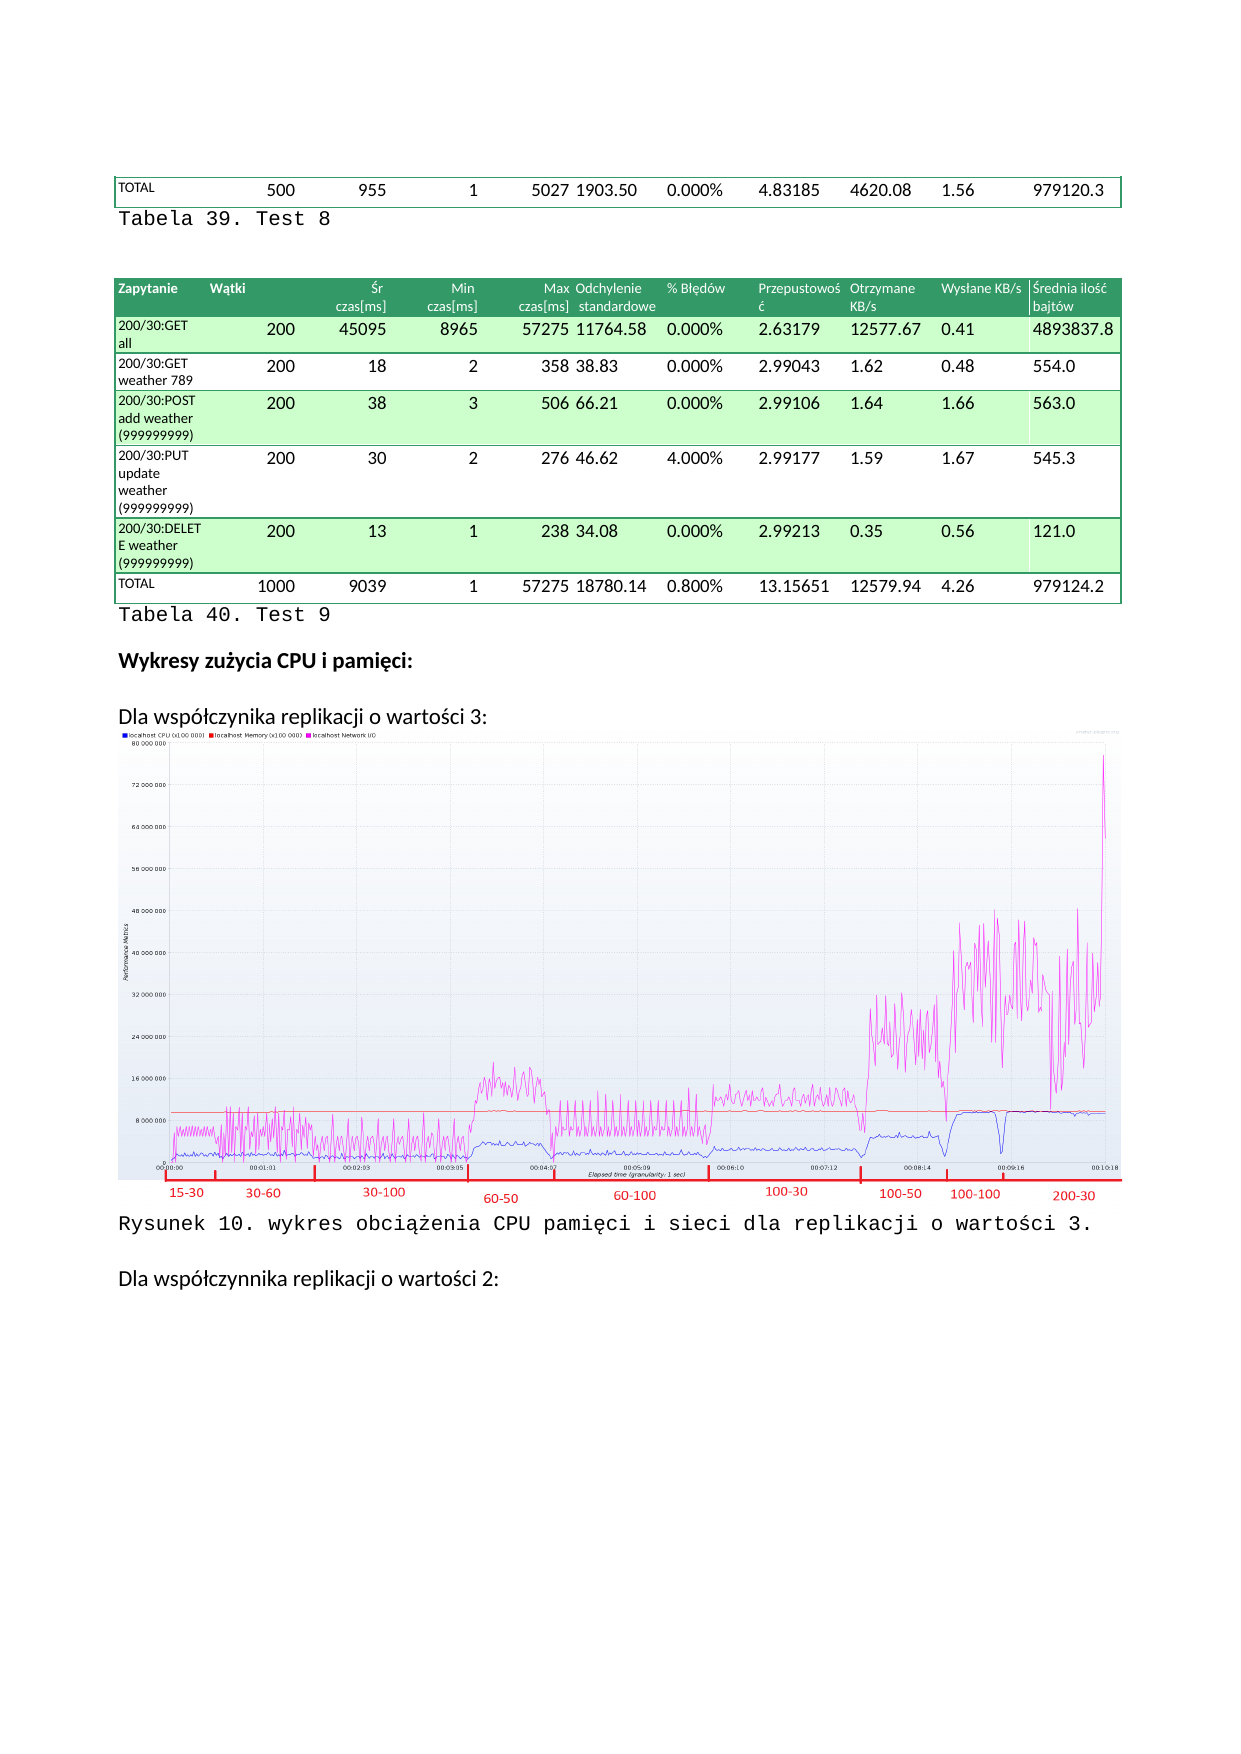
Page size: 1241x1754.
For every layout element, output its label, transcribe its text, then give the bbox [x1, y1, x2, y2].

table_cell 1.59 [847, 446, 938, 517]
table_cell 2.99213 [755, 519, 847, 572]
table_cell 1.66 [938, 391, 1029, 444]
table_cell 18780.14 [572, 574, 664, 602]
table_cell 4.26 [938, 574, 1029, 602]
table_header Śr czas[ms] [298, 280, 389, 315]
table_cell 4.83185 [755, 178, 847, 207]
table_cell 563.0 [1030, 391, 1120, 444]
table_header % Błędów [664, 280, 755, 315]
table_header Odchylenie standardowe [572, 280, 664, 315]
table_cell 500 [206, 178, 298, 207]
table_cell 2 [389, 446, 481, 517]
table_cell 506 [481, 391, 572, 444]
table_cell 0.48 [938, 354, 1029, 389]
picture [118, 730, 1123, 1213]
table_cell TOTAL [116, 178, 206, 207]
table_cell 57275 [481, 317, 572, 352]
table_header Przepustowość [755, 280, 847, 315]
table_cell 13.15651 [755, 574, 847, 602]
table_cell 200/30:GET weather 789 [116, 354, 206, 389]
text Tabela 40. Test 9 [118, 604, 1122, 628]
table_header Zapytanie [116, 280, 206, 315]
table_cell 2.99106 [755, 391, 847, 444]
table_cell 57275 [481, 574, 572, 602]
table_cell 979124.2 [1030, 574, 1120, 602]
table_cell 238 [481, 519, 572, 572]
table_cell 13 [298, 519, 389, 572]
table_cell 545.3 [1030, 446, 1120, 517]
table_cell 1.64 [847, 391, 938, 444]
text Rysunek 10. wykres obciążenia CPU pamięci i sieci dla replikacji o wartości 3. [118, 1213, 1122, 1236]
table_cell 3 [389, 391, 481, 444]
table_header Min czas[ms] [389, 280, 481, 315]
text Dla współczynnika replikacji o wartości 2: [118, 1264, 1122, 1292]
table_cell 4893837.8 [1030, 317, 1120, 352]
table_cell 1 [389, 519, 481, 572]
table_cell 46.62 [572, 446, 664, 517]
table_cell 4620.08 [847, 178, 938, 207]
table_cell 200/30:PUT update weather (999999999) [116, 446, 206, 517]
table_header Otrzymane KB/s [847, 280, 938, 315]
table_cell 0.000% [664, 391, 755, 444]
table_cell 12579.94 [847, 574, 938, 602]
table_cell 1000 [206, 574, 298, 602]
table_cell 12577.67 [847, 317, 938, 352]
table_cell 358 [481, 354, 572, 389]
table_header Średnia ilość bajtów [1030, 280, 1120, 315]
table_cell 9039 [298, 574, 389, 602]
table_cell 2 [389, 354, 481, 389]
table_cell 1.67 [938, 446, 1029, 517]
table_cell 38 [298, 391, 389, 444]
table_cell 0.000% [664, 519, 755, 572]
table_cell 11764.58 [572, 317, 664, 352]
table_cell 34.08 [572, 519, 664, 572]
table_cell 38.83 [572, 354, 664, 389]
text Tabela 39. Test 8 [118, 208, 1122, 232]
table_cell 200/30:POST add weather (999999999) [116, 391, 206, 444]
table_cell 0.800% [664, 574, 755, 602]
table_cell 1.56 [938, 178, 1029, 207]
table_cell 2.63179 [755, 317, 847, 352]
table_cell 955 [298, 178, 389, 207]
text Wykresy zużycia CPU i pamięci: [118, 646, 1122, 674]
table_cell 0.000% [664, 317, 755, 352]
table_cell 30 [298, 446, 389, 517]
text Dla współczynika replikacji o wartości 3: [118, 702, 1122, 730]
table_cell 4.000% [664, 446, 755, 517]
table_cell 200 [206, 354, 298, 389]
table_header Wysłane KB/s [938, 280, 1029, 315]
table_cell 554.0 [1030, 354, 1120, 389]
table_cell 66.21 [572, 391, 664, 444]
table_cell 0.41 [938, 317, 1029, 352]
table_cell TOTAL [116, 574, 206, 602]
table_cell 0.35 [847, 519, 938, 572]
table_cell 0.000% [664, 178, 755, 207]
table_cell 2.99043 [755, 354, 847, 389]
table_cell 18 [298, 354, 389, 389]
table_cell 200 [206, 519, 298, 572]
table_header Wątki [206, 280, 298, 315]
table_cell 121.0 [1030, 519, 1120, 572]
table_cell 200/30:DELETE weather (999999999) [116, 519, 206, 572]
table_cell 2.99177 [755, 446, 847, 517]
table_cell 979120.3 [1030, 178, 1120, 207]
table_cell 1903.50 [572, 178, 664, 207]
table_cell 1 [389, 178, 481, 207]
table_cell 276 [481, 446, 572, 517]
table_cell 0.000% [664, 354, 755, 389]
table_cell 200 [206, 391, 298, 444]
table_cell 200 [206, 317, 298, 352]
table_cell 1 [389, 574, 481, 602]
table_header Max czas[ms] [481, 280, 572, 315]
table_cell 5027 [481, 178, 572, 207]
table_cell 8965 [389, 317, 481, 352]
table_cell 45095 [298, 317, 389, 352]
table_cell 200/30:GET all [116, 317, 206, 352]
table_cell 200 [206, 446, 298, 517]
table_cell 0.56 [938, 519, 1029, 572]
table_cell 1.62 [847, 354, 938, 389]
